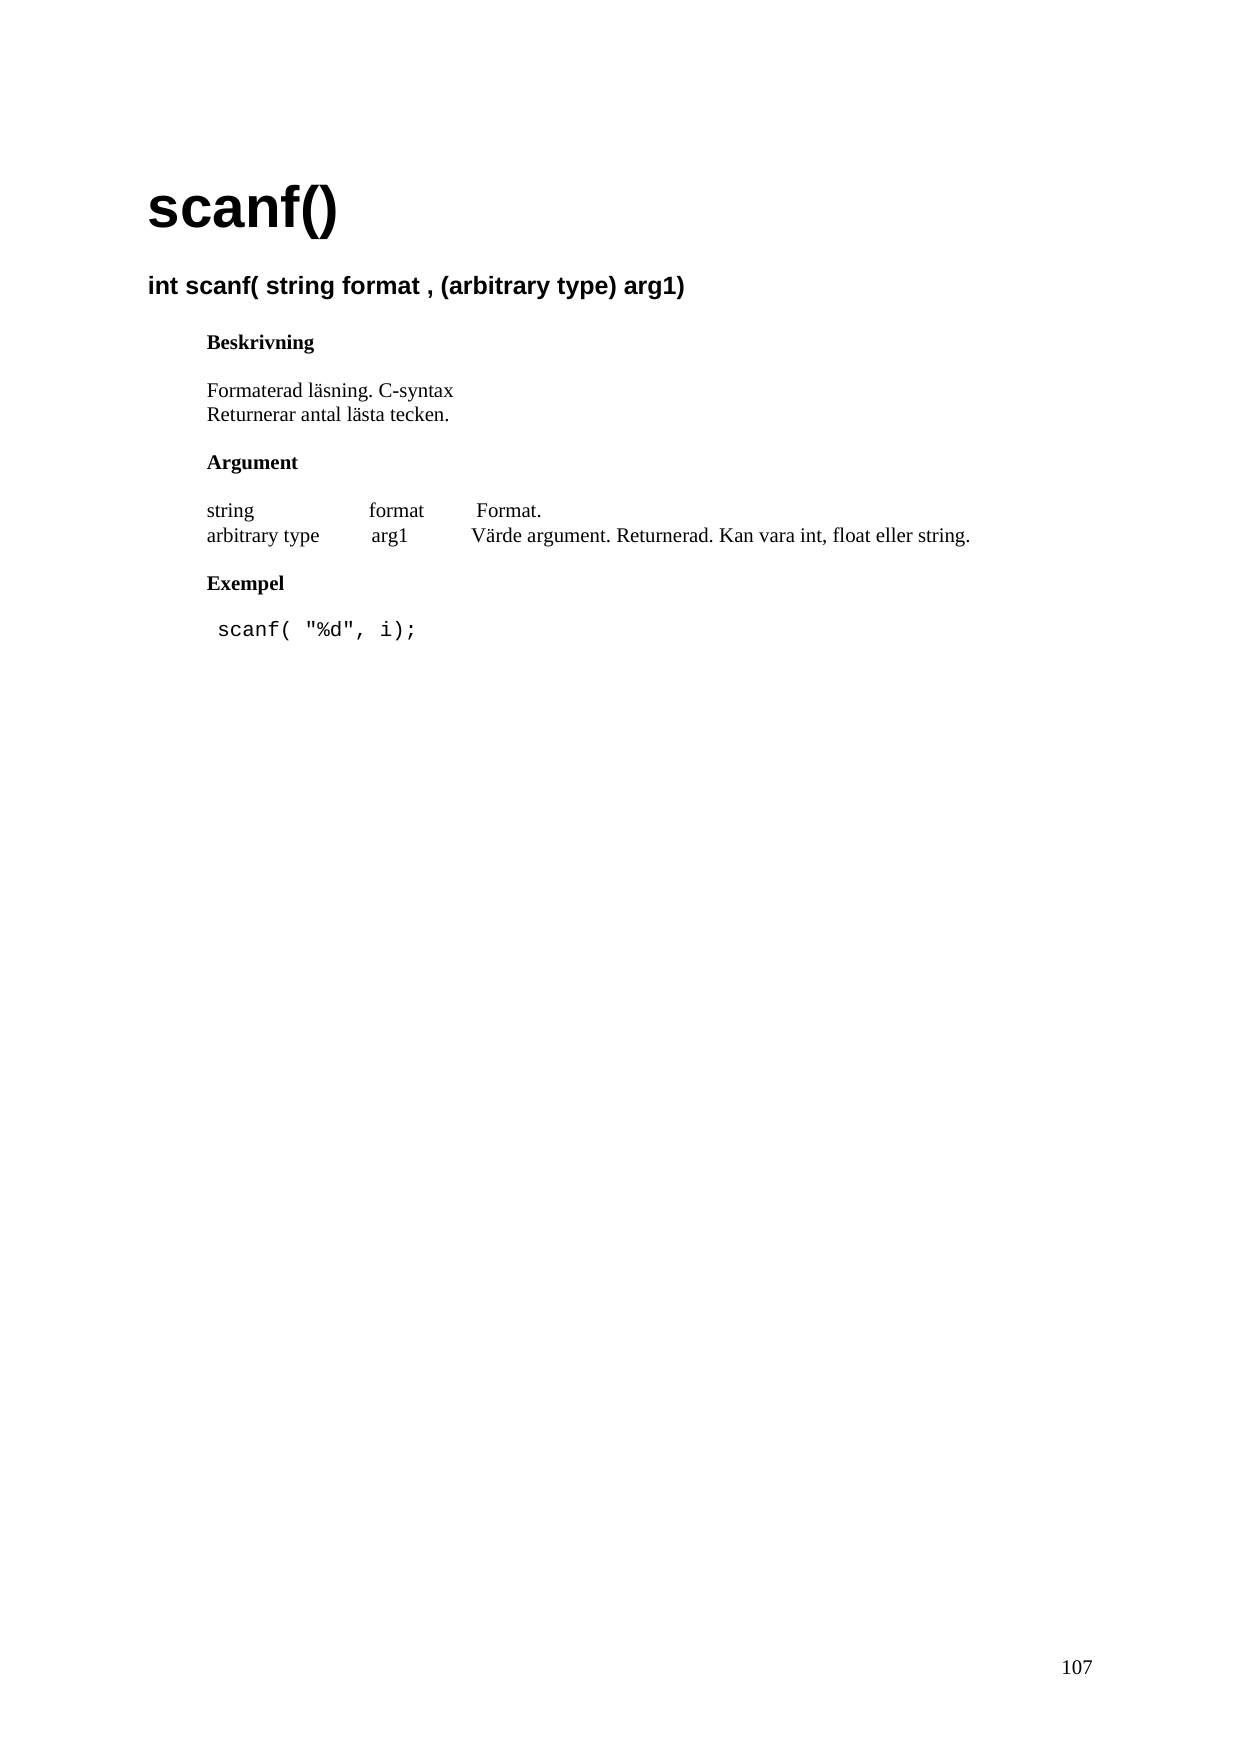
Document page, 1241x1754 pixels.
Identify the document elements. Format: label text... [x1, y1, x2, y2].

text string format Format. [207, 498, 1093, 522]
text Beskrivning [207, 330, 1093, 354]
subtitle scanf() [148, 173, 1093, 240]
text scanf( "%d", i); [207, 619, 1093, 642]
text Formaterad läsning. C-syntax [207, 378, 1093, 402]
text Returnerar antal lästa tecken. [207, 402, 1093, 426]
text Exempel [207, 571, 1093, 595]
text Argument [207, 450, 1093, 474]
text arbitrary type arg1 Värde argument. Returnerad. Kan vara int, float eller string. [207, 522, 1093, 547]
subtitle int scanf( string format , (arbitrary type) arg1) [148, 271, 1093, 300]
